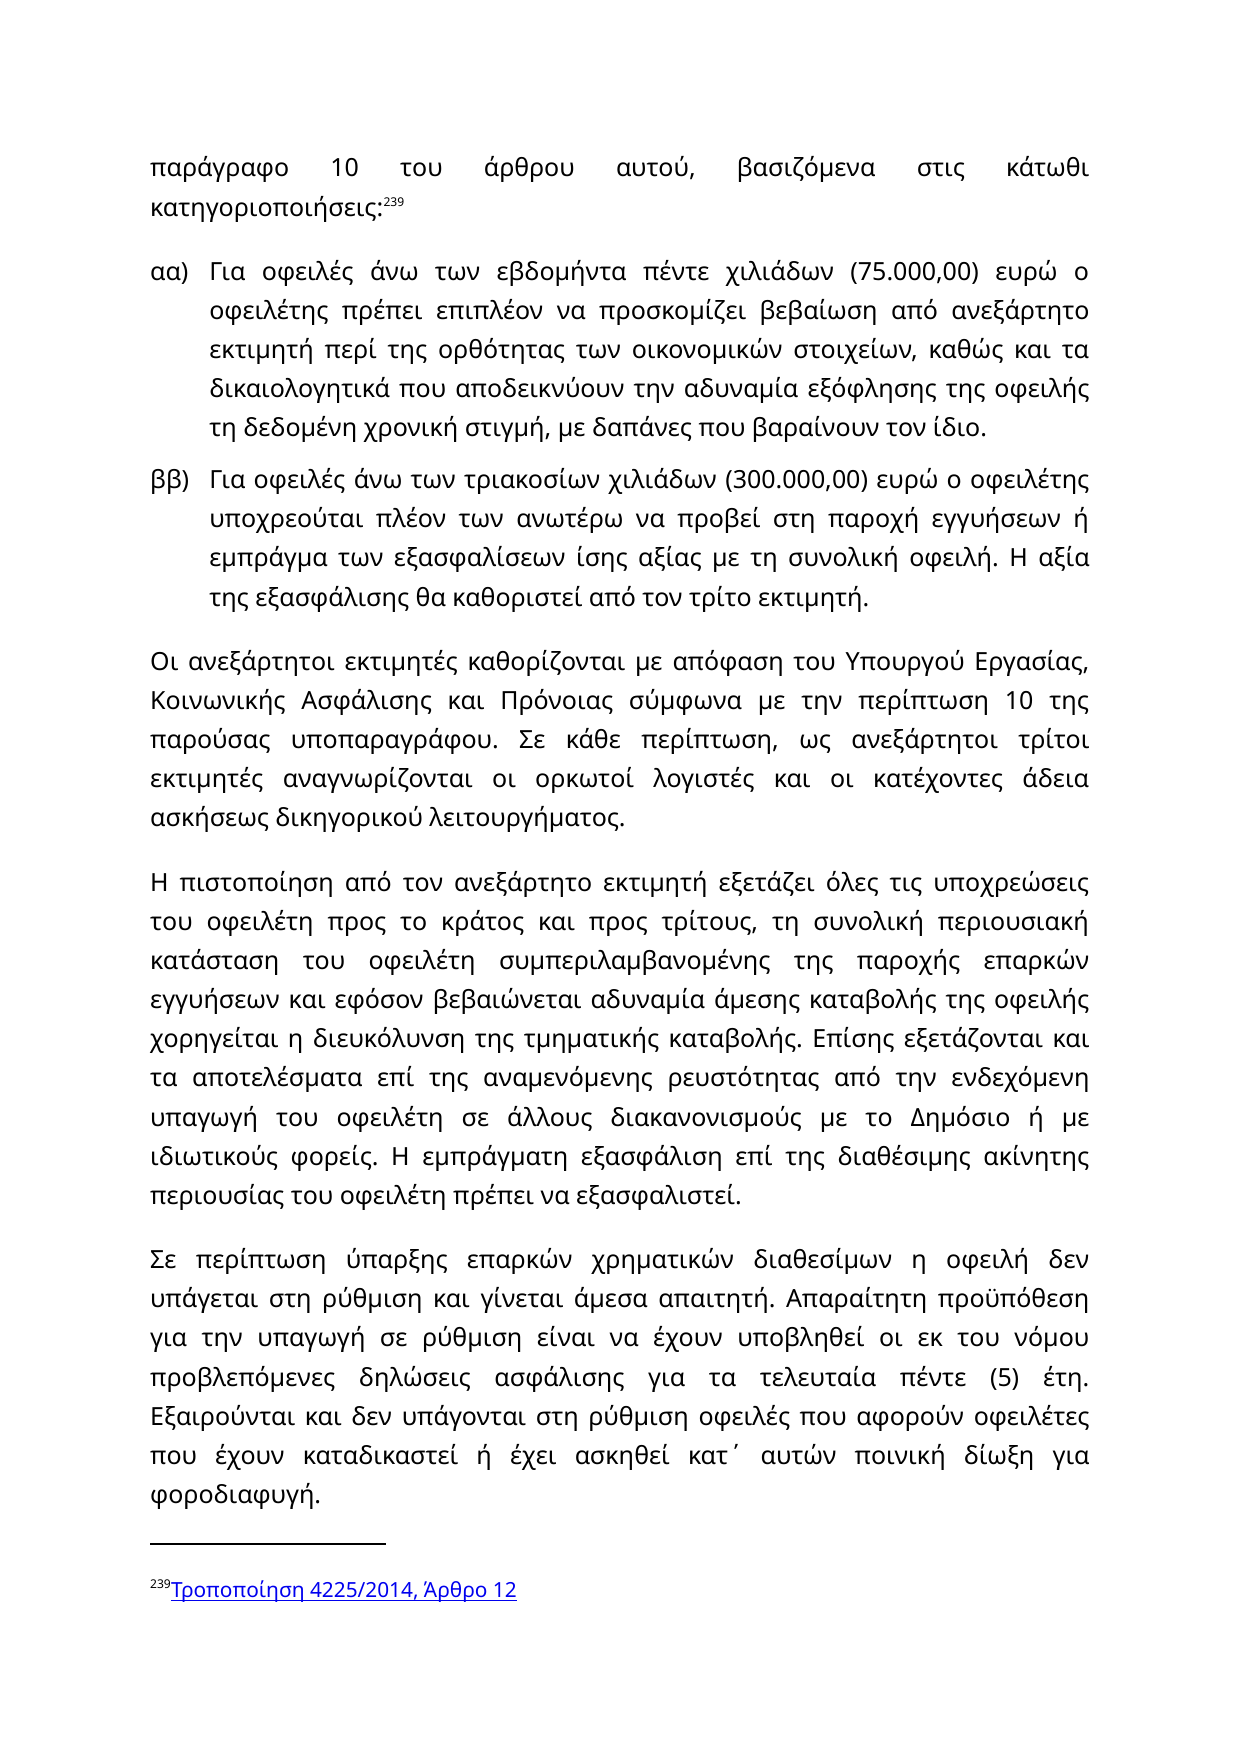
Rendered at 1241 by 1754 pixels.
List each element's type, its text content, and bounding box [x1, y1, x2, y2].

text Σε περίπτωση ύπαρξης επαρκών χρηματικών διαθεσίμων η οφειλή δεν υπάγεται στη ρύθμιση και γίνεται άμεσα απαιτητή. Απαραίτητη προϋπόθεση για την υπαγωγή σε ρύθμιση είναι να έχουν υποβληθεί οι εκ του νόμου προβλεπόμενες δηλώσεις ασφάλισης για τα τελευταία πέντε (5) έτη. Εξαιρούνται και δεν υπάγονται στη ρύθμιση οφειλές που αφορούν οφειλέτες που έχουν καταδικαστεί ή έχει ασκηθεί κατ΄ αυτών ποινική δίωξη για φοροδιαφυγή. [150, 1242, 1090, 1511]
text παράγραφο 10 του άρθρου αυτού, βασιζόμενα στις κάτωθι κατηγοριοποιήσεις: [150, 150, 1090, 223]
list αα) Για οφειλές άνω των εβδομήντα πέντε χιλιάδων (75.000,00) ευρώ ο οφειλέτης πρέπει επιπλέον να προσκομίζει βεβαίωση από ανεξάρτητο εκτιμητή περί της ορθότητας των οικονομικών στοιχείων, καθώς και τα δικαιολογητικά που αποδεικνύουν την αδυναμία εξόφλησης της οφειλής τη δεδομένη χρονική στιγμή, με δαπάνες που βαραίνουν τον ίδιο. [150, 253, 1090, 444]
list ββ) Για οφειλές άνω των τριακοσίων χιλιάδων (300.000,00) ευρώ ο οφειλέτης υποχρεούται πλέον των ανωτέρω να προβεί στη παροχή εγγυήσεων ή εμπράγμα των εξασφαλίσεων ίσης αξίας με τη συνολική οφειλή. Η αξία της εξασφάλισης θα καθοριστεί από τον τρίτο εκτιμητή. [150, 462, 1090, 613]
text Οι ανεξάρτητοι εκτιμητές καθορίζονται με απόφαση του Υπουργού Εργασίας, Κοινωνικής Ασφάλισης και Πρόνοιας σύμφωνα με την περίπτωση 10 της παρούσας υποπαραγράφου. Σε κάθε περίπτωση, ως ανεξάρτητοι τρίτοι εκτιμητές αναγνωρίζονται οι ορκωτοί λογιστές και οι κατέχοντες άδεια ασκήσεως δικηγορικού λειτουργήματος. [150, 643, 1090, 834]
text Τροποποίηση 4225/2014, Άρθρο 12 [150, 1576, 1090, 1604]
text Η πιστοποίηση από τον ανεξάρτητο εκτιμητή εξετάζει όλες τις υποχρεώσεις του οφειλέτη προς το κράτος και προς τρίτους, τη συνολική περιουσιακή κατάσταση του οφειλέτη συμπεριλαμβανομένης της παροχής επαρκών εγγυήσεων και εφόσον βεβαιώνεται αδυναμία άμεσης καταβολής της οφειλής χορηγείται η διευκόλυνση της τμηματικής καταβολής. Επίσης εξετάζονται και τα αποτελέσματα επί της αναμενόμενης ρευστότητας από την ενδεχόμενη υπαγωγή του οφειλέτη σε άλλους διακανονισμούς με το Δημόσιο ή με ιδιωτικούς φορείς. Η εμπράγματη εξασφάλιση επί της διαθέσιμης ακίνητης περιουσίας του οφειλέτη πρέπει να εξασφαλιστεί. [150, 864, 1090, 1212]
